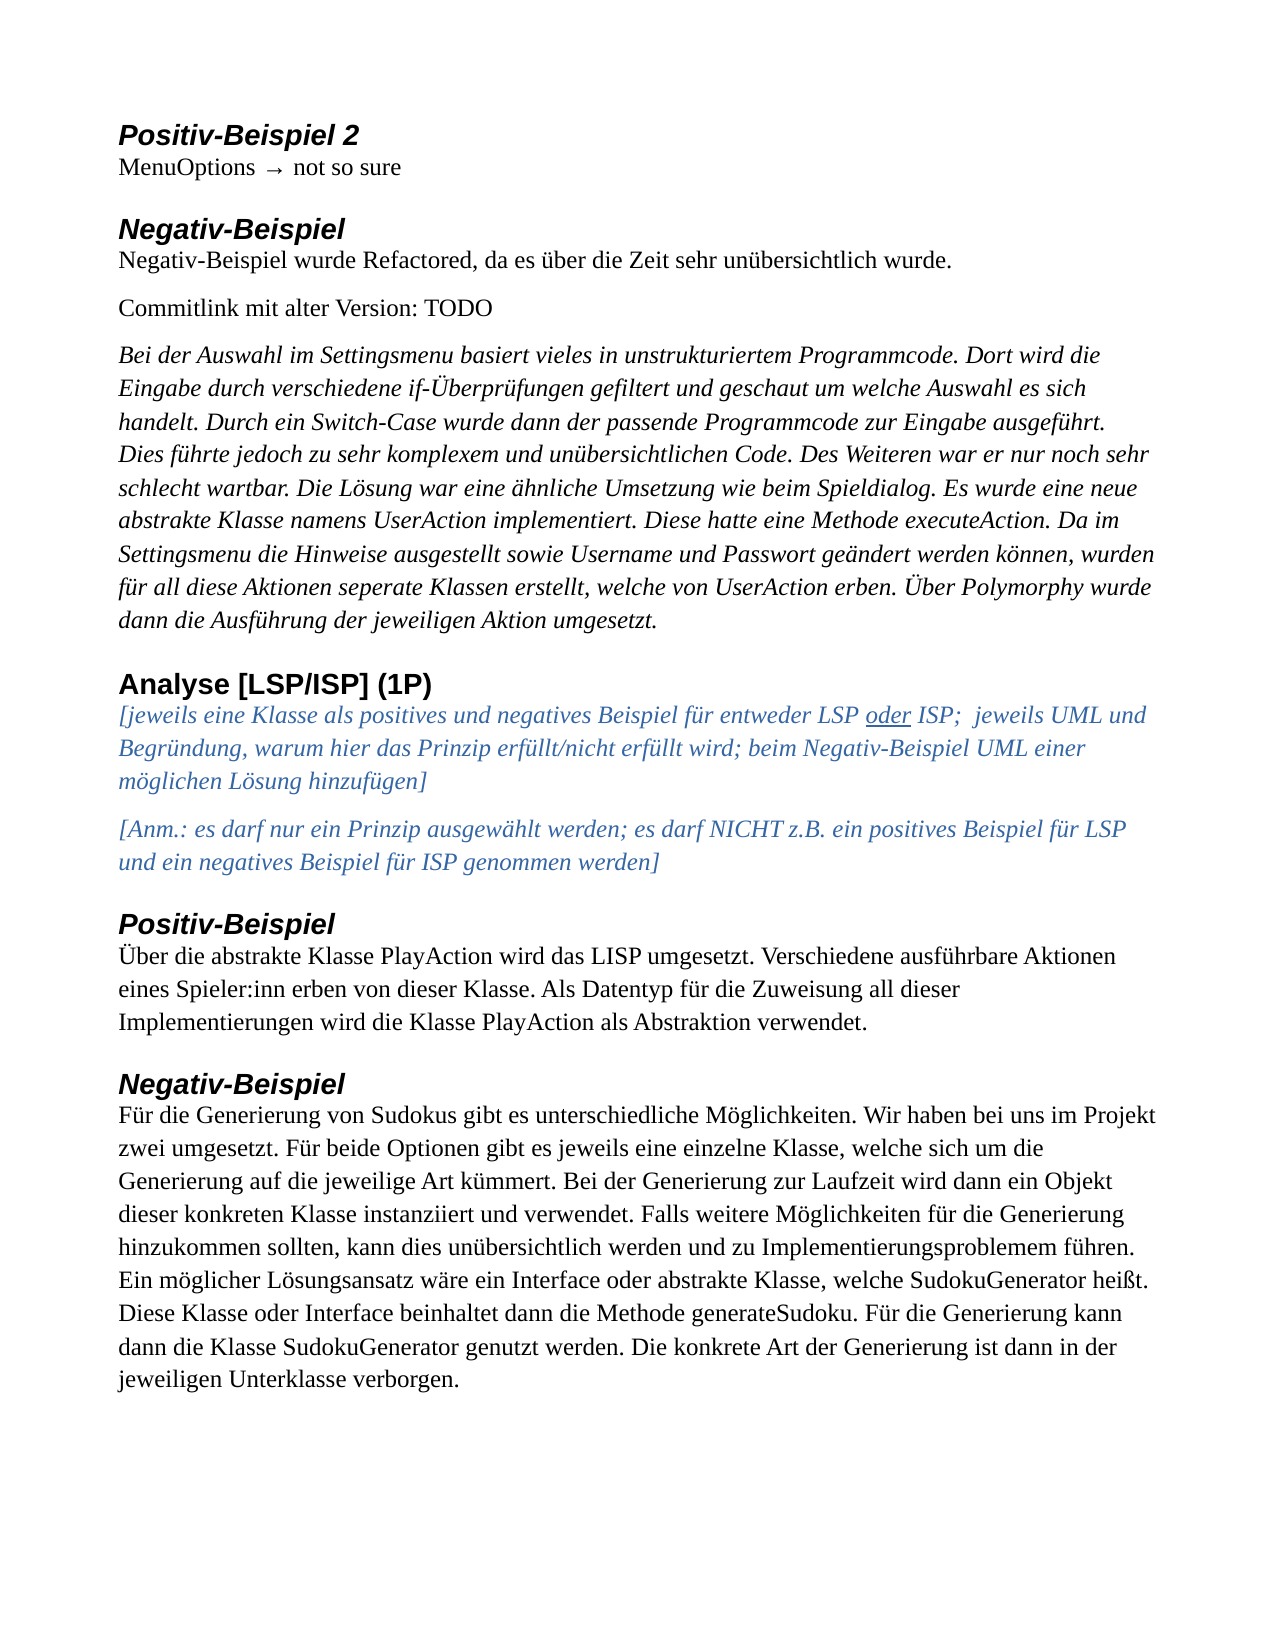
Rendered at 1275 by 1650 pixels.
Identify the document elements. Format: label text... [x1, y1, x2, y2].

subtitle Positiv-Beispiel [118, 907, 1157, 941]
text [jeweils eine Klasse als positives und negatives Beispiel für entweder LSP oder ISP; jeweils UML und Begründung, warum hier das Prinzip erfüllt/nicht erfüllt wird; beim Negativ-Beispiel UML einer möglichen Lösung hinzufügen] [118, 700, 1157, 795]
subtitle Negativ-Beispiel [118, 212, 1157, 245]
subtitle Analyse [LSP/ISP] (1P) [118, 667, 1157, 700]
text MenuOptions → not so sure [118, 152, 1157, 180]
text Commitlink mit alter Version: TODO [118, 293, 1157, 322]
text Bei der Auswahl im Settingsmenu basiert vieles in unstrukturiertem Programmcode. Dort wird die Eingabe durch verschiedene if-Überprüfungen gefiltert und geschaut um welche Auswahl es sich handelt. Durch ein Switch-Case wurde dann der passende Programmcode zur Eingabe ausgeführt. Dies führte jedoch zu sehr komplexem und unübersichtlichen Code. Des Weiteren war er nur noch sehr schlecht wartbar. Die Lösung war eine ähnliche Umsetzung wie beim Spieldialog. Es wurde eine neue abstrakte Klasse namens UserAction implementiert. Diese hatte eine Methode executeAction. Da im Settingsmenu die Hinweise ausgestellt sowie Username und Passwort geändert werden können, wurden für all diese Aktionen seperate Klassen erstellt, welche von UserAction erben. Über Polymorphy wurde dann die Ausführung der jeweiligen Aktion umgesetzt. [118, 341, 1157, 633]
subtitle Positiv-Beispiel 2 [118, 118, 1157, 152]
text Negativ-Beispiel wurde Refactored, da es über die Zeit sehr unübersichtlich wurde. [118, 245, 1157, 274]
text Für die Generierung von Sudokus gibt es unterschiedliche Möglichkeiten. Wir haben bei uns im Projekt zwei umgesetzt. Für beide Optionen gibt es jeweils eine einzelne Klasse, welche sich um die Generierung auf die jeweilige Art kümmert. Bei der Generierung zur Laufzeit wird dann ein Objekt dieser konkreten Klasse instanziiert und verwendet. Falls weitere Möglichkeiten für die Generierung hinzukommen sollten, kann dies unübersichtlich werden und zu Implementierungsproblemem führen. Ein möglicher Lösungsansatz wäre ein Interface oder abstrakte Klasse, welche SudokuGenerator heißt. Diese Klasse oder Interface beinhaltet dann die Methode generateSudoku. Für die Generierung kann dann die Klasse SudokuGenerator genutzt werden. Die konkrete Art der Generierung ist dann in der jeweiligen Unterklasse verborgen. [118, 1100, 1157, 1393]
text Über die abstrakte Klasse PlayAction wird das LISP umgesetzt. Verschiedene ausführbare Aktionen eines Spieler:inn erben von dieser Klasse. Als Datentyp für die Zuweisung all dieser Implementierungen wird die Klasse PlayAction als Abstraktion verwendet. [118, 941, 1157, 1036]
subtitle Negativ-Beispiel [118, 1067, 1157, 1100]
text [Anm.: es darf nur ein Prinzip ausgewählt werden; es darf NICHT z.B. ein positives Beispiel für LSP und ein negatives Beispiel für ISP genommen werden] [118, 814, 1157, 876]
